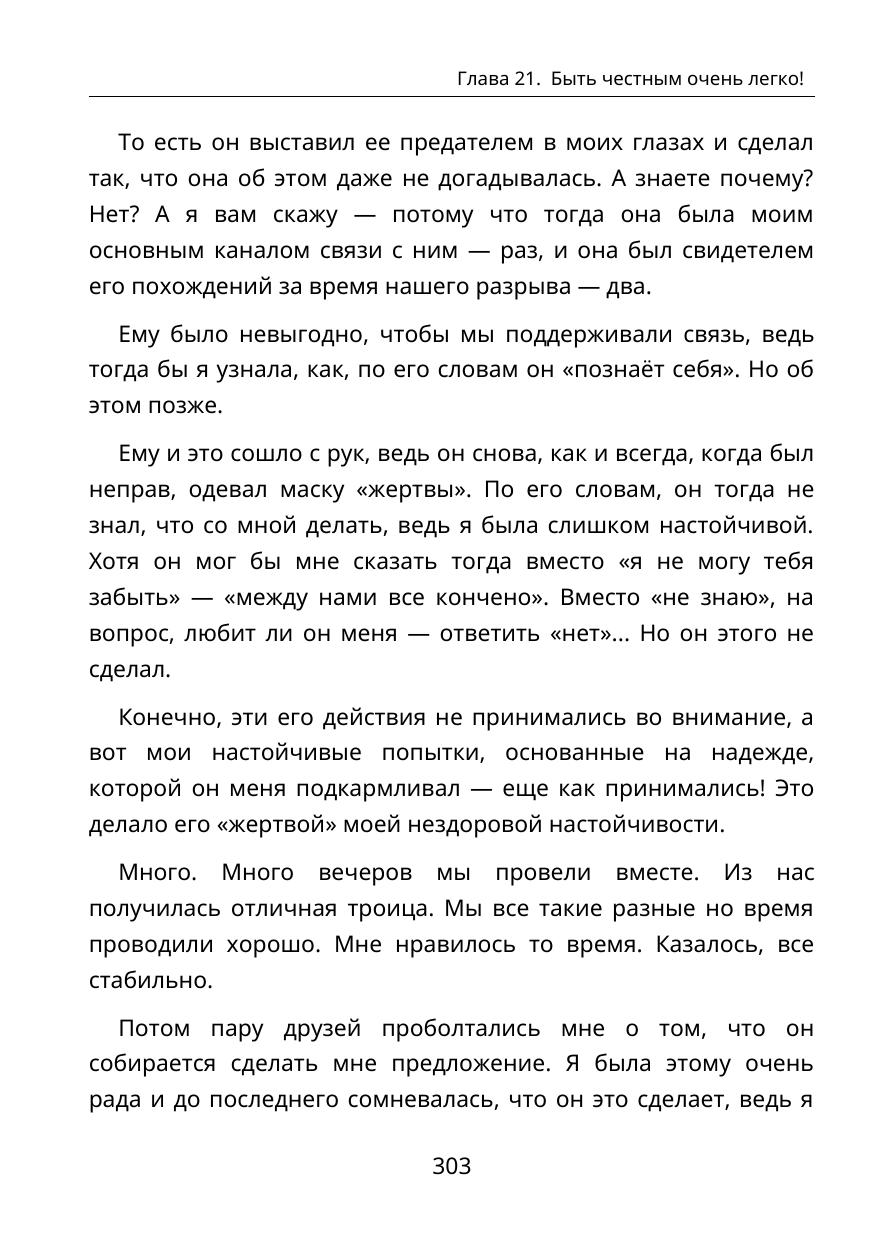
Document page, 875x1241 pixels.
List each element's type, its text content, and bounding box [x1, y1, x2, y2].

text Потом пару друзей проболтались мне о том, что он собирается сделать мне предложение. Я была этому очень рада и до последнего сомневалась, что он это сделает, ведь я [88, 1011, 815, 1114]
text То есть он выставил ее предателем в моих глазах и сделал так, что она об этом даже не догадывалась. А знаете почему? Нет? А я вам скажу — потому что тогда она была моим основным каналом связи с ним — раз, и она был свидетелем его похождений за время нашего разрыва — два. [88, 126, 815, 301]
text Ему было невыгодно, чтобы мы поддерживали связь, ведь тогда бы я узнала, как, по его словам он «познаёт себя». Но об этом позже. [88, 317, 815, 421]
text Конечно, эти его действия не принимались во внимание, а вот мои настойчивые попытки, основанные на надежде, которой он меня подкармливал — еще как принимались! Это делало его «жертвой» моей нездоровой настойчивости. [88, 700, 815, 839]
text Ему и это сошло с рук, ведь он снова, как и всегда, когда был неправ, одевал маску «жертвы». По его словам, он тогда не знал, что со мной делать, ведь я была слишком настойчивой. Хотя он мог бы мне сказать тогда вместо «я не могу тебя забыть» — «между нами все кончено». Вместо «не знаю», на вопрос, любит ли он меня — ответить «нет»... Но он этого не сделал. [88, 437, 815, 684]
text Много. Много вечеров мы провели вместе. Из нас получилась отличная троица. Мы все такие разные но время проводили хорошо. Мне нравилось то время. Казалось, все стабильно. [88, 856, 815, 995]
